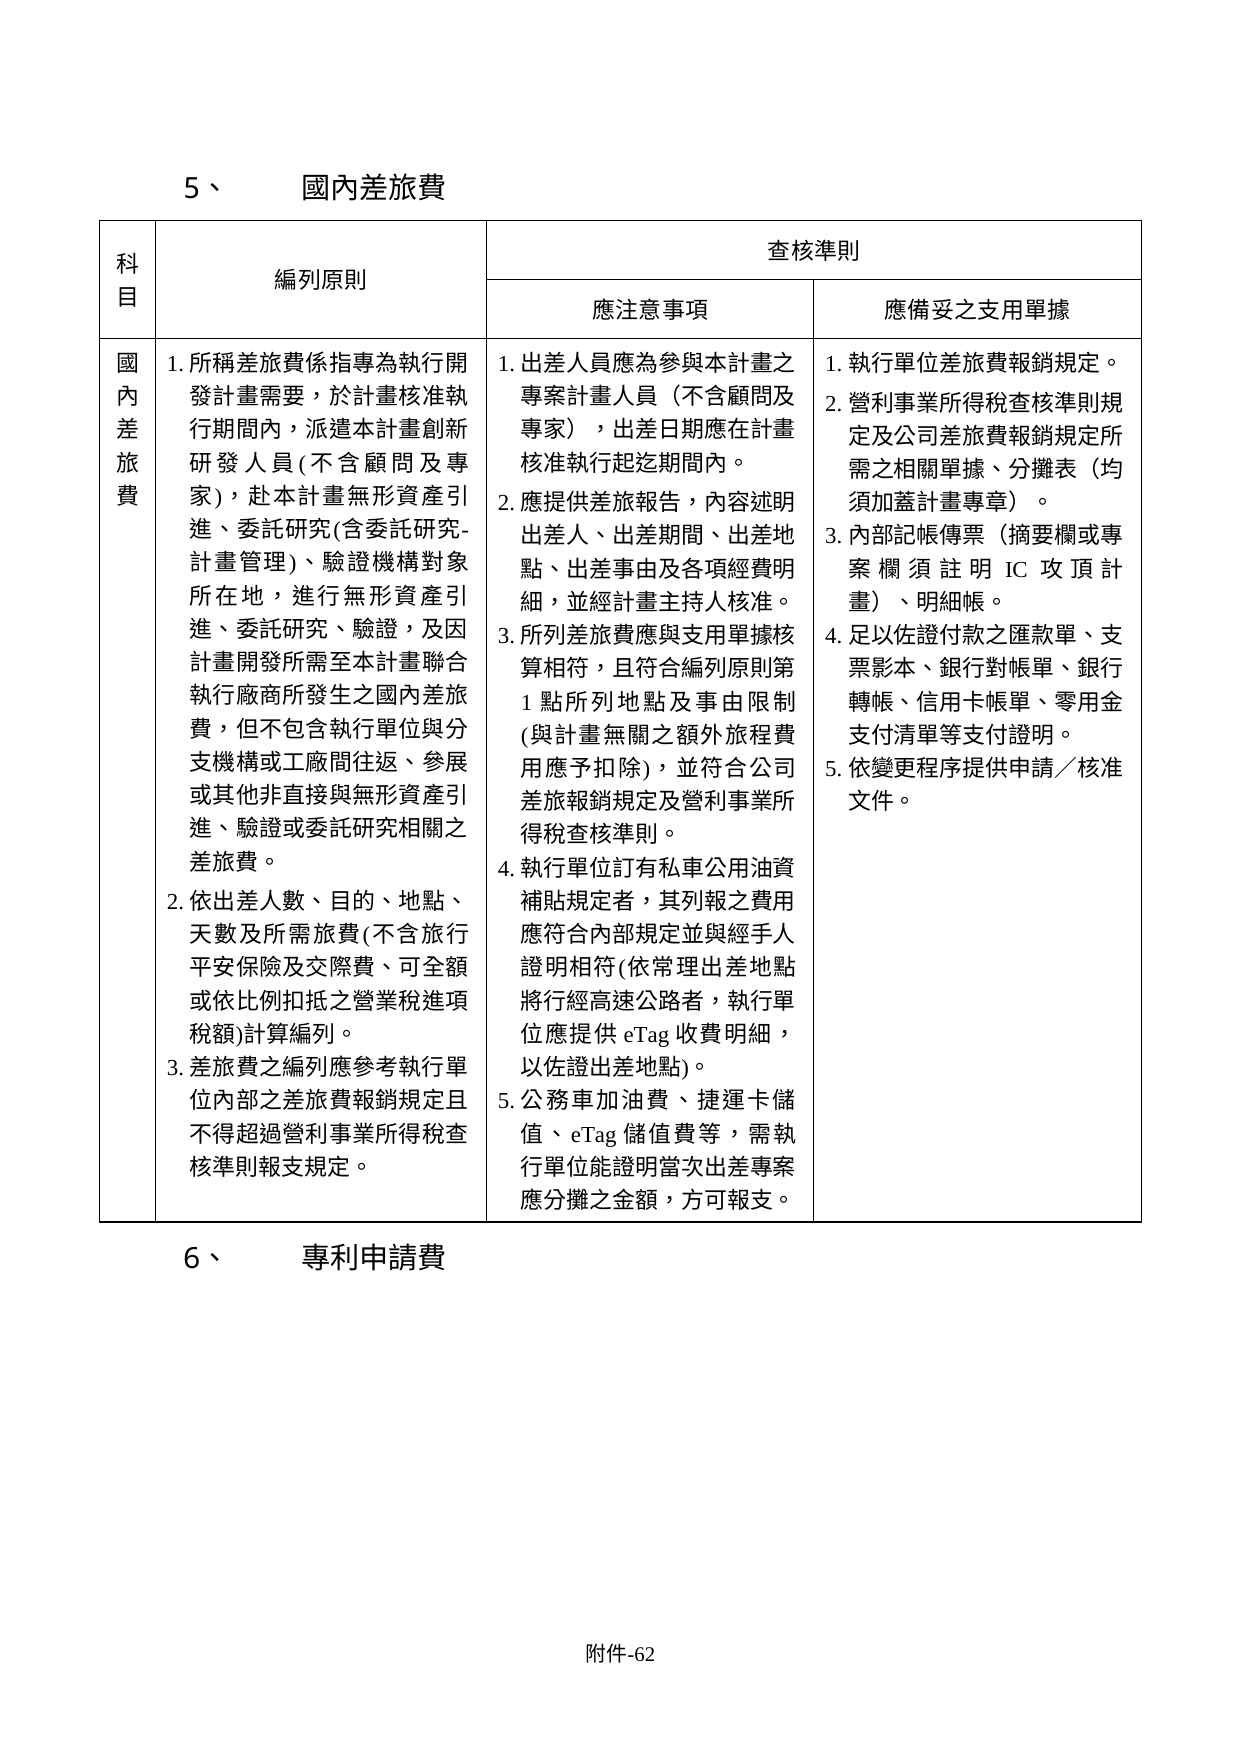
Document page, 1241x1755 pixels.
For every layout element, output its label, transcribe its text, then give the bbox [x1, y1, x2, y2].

table_header 編列原則 [156, 221, 486, 338]
table_cell 應注意事項 [487, 280, 813, 338]
table_cell 所稱差旅費係指專為執行開發計畫需要，於計畫核准執行期間內，派遣本計畫創新研發人員(不含顧問及專家)，赴本計畫無形資產引進、委託研究(含委託研究-計畫管理)、驗證機構對象所在地，進行無形資產引進、委託研究、驗證，及因計畫開發所需至本計畫聯合執行廠商所發生之國內差旅費，但不包含執行單位與分支機構或工廠間往返、參展或其他非直接與無形資產引進、驗證或委託研究相關之差旅費。 依出差人數、目的、地點、天數及所需旅費(不含旅行平安保險及交際費、可全額或依比例扣抵之營業稅進項稅額)計算編列。 差旅費之編列應參考執行單位內部之差旅費報銷規定且不得超過營利事業所得稅查核準則報支規定。 [156, 339, 486, 1221]
table_cell 國內差旅費 [100, 339, 155, 1221]
table_header 查核準則 [487, 221, 1141, 278]
list 國內差旅費 [183, 165, 1107, 207]
table_header 科目 [100, 221, 155, 338]
table_cell 應備妥之支用單據 [814, 280, 1141, 338]
table_cell 執行單位差旅費報銷規定。 營利事業所得稅查核準則規定及公司差旅費報銷規定所需之相關單據、分攤表（均須加蓋計畫專章）。 內部記帳傳票（摘要欄或專案欄須註明IC攻頂計畫）、明細帳。 足以佐證付款之匯款單、支票影本、銀行對帳單、銀行轉帳、信用卡帳單、零用金支付清單等支付證明。 依變更程序提供申請／核准文件。 [814, 339, 1141, 1221]
table_cell 出差人員應為參與本計畫之專案計畫人員（不含顧問及專家），出差日期應在計畫核准執行起迄期間內。 應提供差旅報告，內容述眀出差人、出差期間、出差地點、出差事由及各項經費明細，並經計畫主持人核准。 所列差旅費應與支用單據核算相符，且符合編列原則第1點所列地點及事由限制(與計畫無關之額外旅程費用應予扣除)，並符合公司差旅報銷規定及營利事業所得稅查核準則。 執行單位訂有私車公用油資補貼規定者，其列報之費用應符合內部規定並與經手人證明相符(依常理出差地點將行經高速公路者，執行單位應提供eTag收費明細，以佐證出差地點)。 公務車加油費、捷運卡儲值、eTag儲值費等，需執行單位能證明當次出差專案應分攤之金額，方可報支。 [487, 339, 813, 1221]
list 專利申請費 [183, 1235, 1107, 1277]
